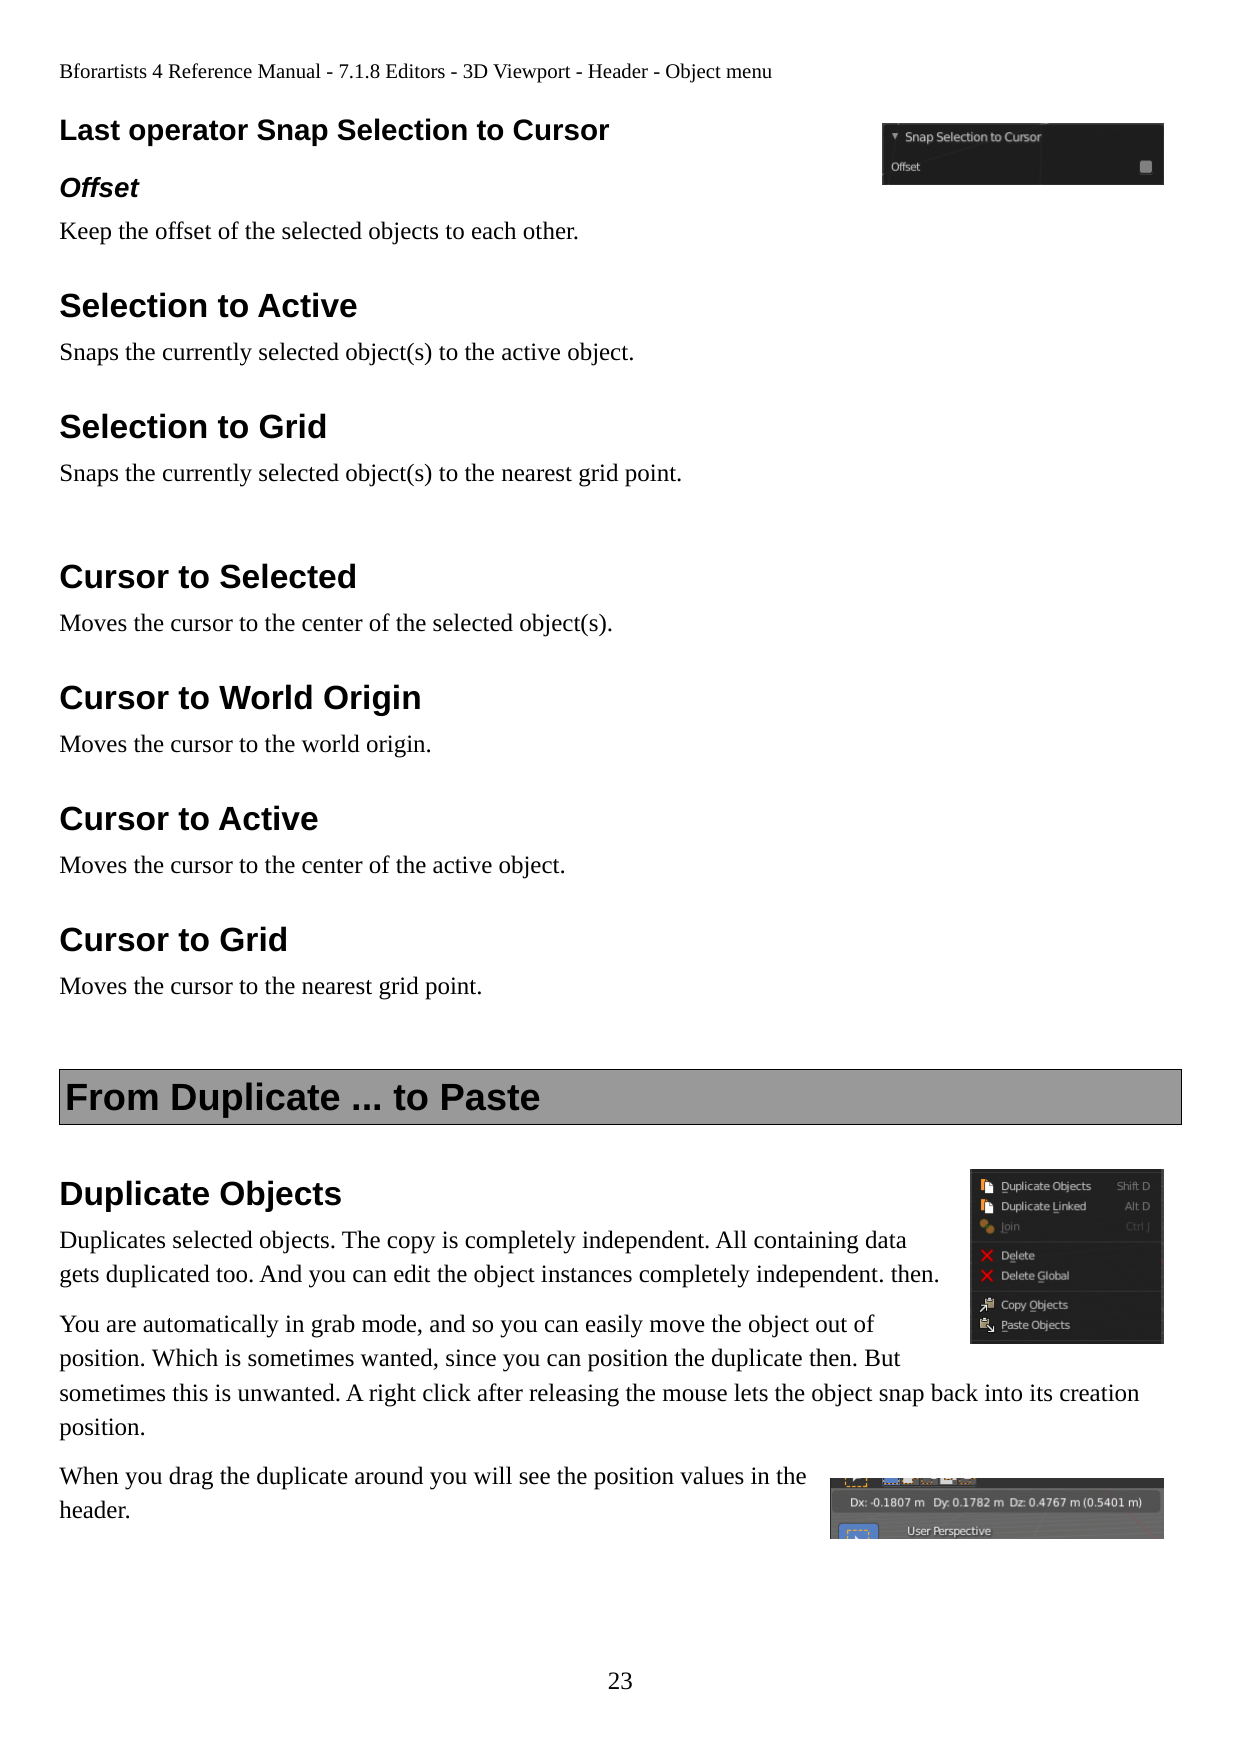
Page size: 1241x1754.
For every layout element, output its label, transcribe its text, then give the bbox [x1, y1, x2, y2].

text Snaps the currently selected object(s) to the nearest grid point. [59, 458, 1181, 487]
picture [970, 1169, 1164, 1344]
picture [830, 1478, 1164, 1539]
subtitle [1164, 1174, 1181, 1213]
subtitle Last operator Snap Selection to Cursor [59, 113, 1181, 147]
subtitle Selection to Active [59, 286, 1181, 324]
subtitle Selection to Grid [59, 407, 1181, 446]
subtitle Cursor to Selected [59, 557, 1181, 595]
text Moves the cursor to the world origin. [59, 729, 1181, 758]
text Moves the cursor to the center of the selected object(s). [59, 608, 1181, 637]
text Keep the offset of the selected objects to each other. [59, 216, 1181, 245]
table_header From Duplicate ... to Paste [60, 1070, 1181, 1124]
text When you drag the duplicate around you will see the position values in the header. [59, 1461, 1181, 1524]
text Duplicates selected objects. The copy is completely independent. All containing data gets duplicated too. And you can edit the object instances completely independent. then. [59, 1225, 970, 1288]
subtitle Cursor to Grid [59, 920, 1181, 958]
subtitle Cursor to Active [59, 799, 1181, 837]
text Snaps the currently selected object(s) to the active object. [59, 337, 1181, 366]
picture [882, 123, 1164, 185]
text You are automatically in grab mode, and so you can easily move the object out of position. Which is sometimes wanted, since you can position the duplicate then. But sometimes this is unwanted. A right click after releasing the mouse lets the object snap back into its creation position. [59, 1309, 1181, 1441]
subtitle Cursor to World Origin [59, 678, 1181, 716]
subtitle Duplicate Objects [59, 1174, 970, 1213]
text Moves the cursor to the center of the active object. [59, 850, 1181, 879]
text Moves the cursor to the nearest grid point. [59, 971, 1181, 1000]
subtitle Offset [59, 172, 1181, 203]
